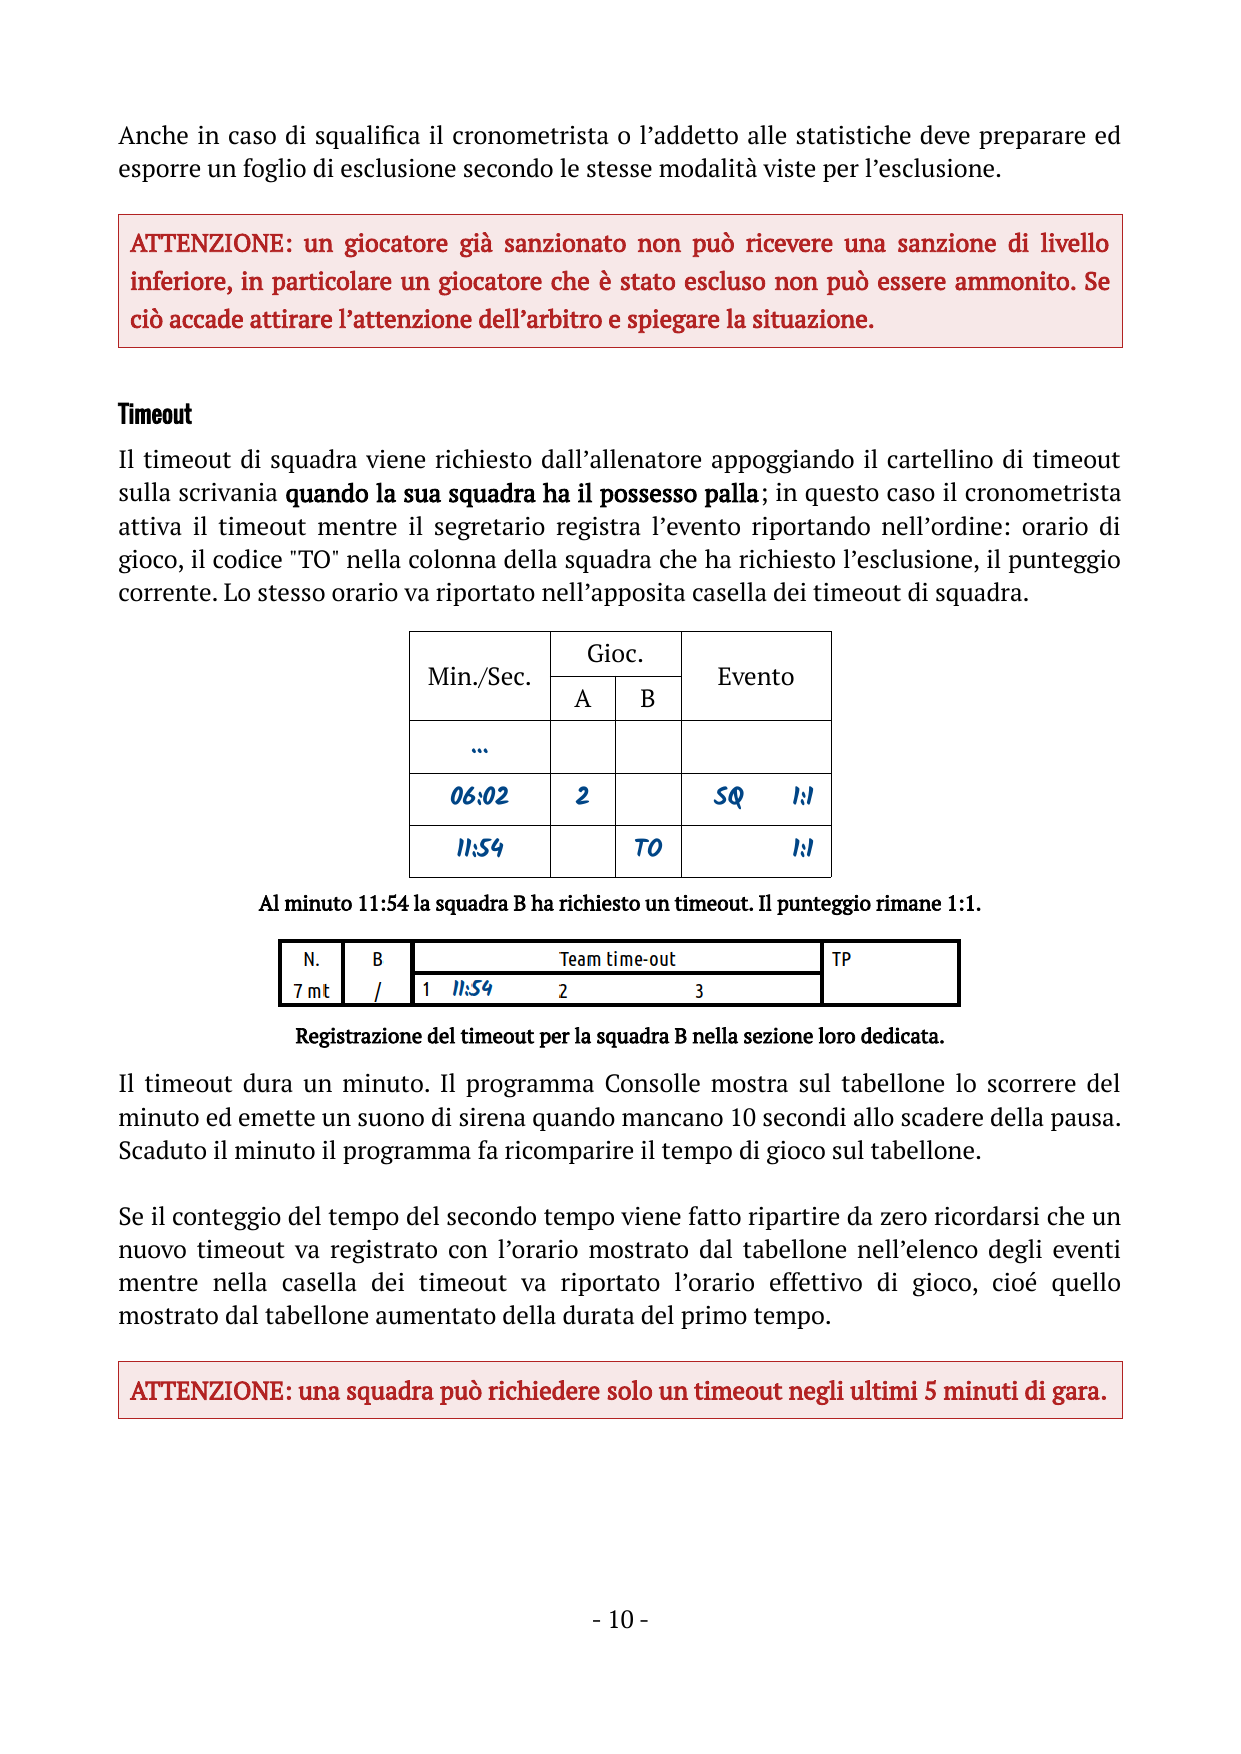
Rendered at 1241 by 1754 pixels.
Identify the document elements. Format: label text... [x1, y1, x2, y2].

table_cell 11:54 [410, 826, 550, 877]
table_cell 2 [551, 774, 615, 824]
text Se il conteggio del tempo del secondo tempo viene fatto ripartire da zero ricordarsi che un nuovo timeout va registrato con l’orario mostrato dal tabellone nell’elenco degli eventi mentre nella casella dei timeout va riportato l’orario effettivo di gioco, cioé quello mostrato dal tabellone aumentato della durata del primo tempo. [118, 1199, 1122, 1332]
table_cell A [551, 677, 615, 720]
table_cell ... [410, 721, 550, 772]
table_cell [551, 826, 615, 877]
text Al minuto 11:54 la squadra B ha richiesto un timeout. Il punteggio rimane 1:1. [118, 889, 1122, 916]
table_cell [551, 721, 615, 772]
table_cell [682, 721, 831, 772]
text Il timeout di squadra viene richiesto dallʼallenatore appoggiando il cartellino di timeout sulla scrivania quando la sua squadra ha il possesso palla; in questo caso il cronometrista attiva il timeout mentre il segretario registra lʼevento riportando nellʼordine: orario di gioco, il codice "TO" nella colonna della squadra che ha richiesto l’esclusione, il punteggio corrente. Lo stesso orario va riportato nellʼapposita casella dei timeout di squadra. [118, 443, 1122, 608]
table_header Min./Sec. [410, 632, 550, 720]
table_cell 1:1 [682, 826, 831, 877]
table_cell [616, 721, 681, 772]
table_cell B [616, 677, 681, 720]
table_cell SQ 1:1 [682, 774, 831, 824]
table_header Evento [682, 632, 831, 720]
subtitle Timeout [118, 396, 1122, 430]
text ATTENZIONE: un giocatore già sanzionato non può ricevere una sanzione di livello inferiore, in particolare un giocatore che è stato escluso non può essere ammonito. Se ciò accade attirare l’attenzione dell’arbitro e spiegare la situazione. [119, 215, 1122, 347]
text ATTENZIONE: una squadra può richiedere solo un timeout negli ultimi 5 minuti di gara. [119, 1362, 1122, 1418]
table_header Gioc. [551, 632, 681, 676]
picture [267, 926, 974, 1019]
text Anche in caso di squalifica il cronometrista o l’addetto alle statistiche deve preparare ed esporre un foglio di esclusione secondo le stesse modalità viste per l’esclusione. [118, 118, 1122, 184]
table_cell TO [616, 826, 681, 877]
table_cell 06:02 [410, 774, 550, 824]
text Registrazione del timeout per la squadra B nella sezione loro dedicata. [118, 1019, 1122, 1049]
text Il timeout dura un minuto. Il programma Consolle mostra sul tabellone lo scorrere del minuto ed emette un suono di sirena quando mancano 10 secondi allo scadere della pausa. Scaduto il minuto il programma fa ricomparire il tempo di gioco sul tabellone. [118, 1067, 1122, 1166]
table_cell [616, 774, 681, 824]
